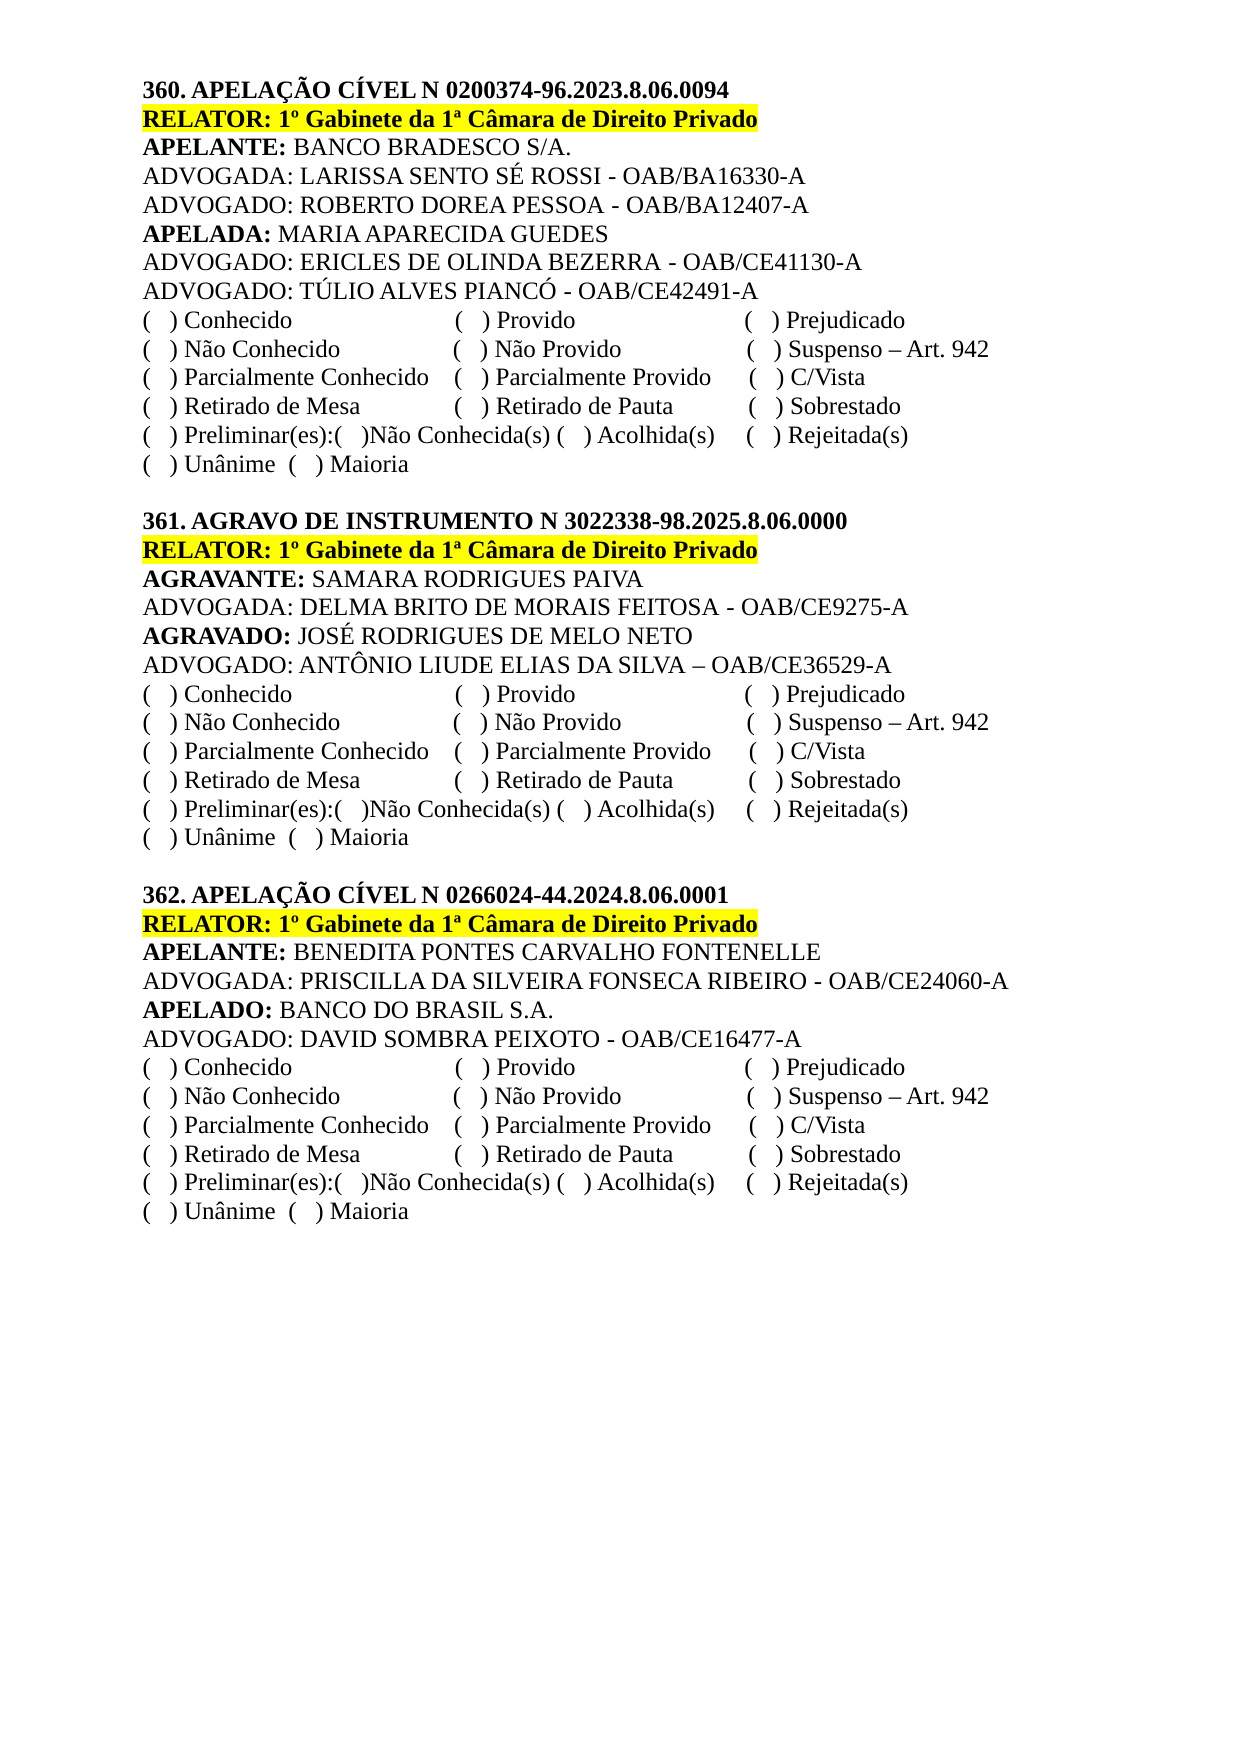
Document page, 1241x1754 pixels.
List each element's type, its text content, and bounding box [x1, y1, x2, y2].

text ( ) Não Conhecido ( ) Não Provido ( ) Suspenso – Art. 942 [142, 334, 1158, 362]
text ( ) Retirado de Mesa ( ) Retirado de Pauta ( ) Sobrestado [142, 765, 1158, 794]
text 362. APELAÇÃO CÍVEL N 0266024-44.2024.8.06.0001 RELATOR: 1º Gabinete da 1ª Câmara de Direito Privado APELANTE: BENEDITA PONTES CARVALHO FONTENELLE ADVOGADA: PRISCILLA DA SILVEIRA FONSECA RIBEIRO - OAB/CE24060-A APELADO: BANCO DO BRASIL S.A. ADVOGADO: DAVID SOMBRA PEIXOTO - OAB/CE16477-A ( ) Conhecido ( ) Provido ( ) Prejudicado [142, 880, 1141, 1081]
text 360. APELAÇÃO CÍVEL N 0200374-96.2023.8.06.0094 RELATOR: 1º Gabinete da 1ª Câmara de Direito Privado APELANTE: BANCO BRADESCO S/A. ADVOGADA: LARISSA SENTO SÉ ROSSI - OAB/BA16330-A ADVOGADO: ROBERTO DOREA PESSOA - OAB/BA12407-A APELADA: MARIA APARECIDA GUEDES ADVOGADO: ERICLES DE OLINDA BEZERRA - OAB/CE41130-A ADVOGADO: TÚLIO ALVES PIANCÓ - OAB/CE42491-A ( ) Conhecido ( ) Provido ( ) Prejudicado [142, 75, 1141, 334]
text ( ) Preliminar(es):( )Não Conhecida(s) ( ) Acolhida(s) ( ) Rejeitada(s) [142, 420, 1158, 449]
text ( ) Retirado de Mesa ( ) Retirado de Pauta ( ) Sobrestado [142, 1139, 1158, 1167]
text ( ) Parcialmente Conhecido ( ) Parcialmente Provido ( ) C/Vista [142, 736, 1158, 765]
text ( ) Não Conhecido ( ) Não Provido ( ) Suspenso – Art. 942 [142, 1081, 1158, 1110]
text ( ) Preliminar(es):( )Não Conhecida(s) ( ) Acolhida(s) ( ) Rejeitada(s) [142, 794, 1158, 822]
text ( ) Parcialmente Conhecido ( ) Parcialmente Provido ( ) C/Vista [142, 1110, 1158, 1139]
text ( ) Conhecido ( ) Provido ( ) Prejudicado [142, 679, 1141, 707]
text ( ) Unânime ( ) Maioria [142, 1196, 1141, 1225]
text ( ) Parcialmente Conhecido ( ) Parcialmente Provido ( ) C/Vista [142, 362, 1158, 391]
text ( ) Retirado de Mesa ( ) Retirado de Pauta ( ) Sobrestado [142, 391, 1158, 420]
text ( ) Unânime ( ) Maioria [142, 822, 1141, 851]
text 361. AGRAVO DE INSTRUMENTO N 3022338-98.2025.8.06.0000 RELATOR: 1º Gabinete da 1ª Câmara de Direito Privado AGRAVANTE: SAMARA RODRIGUES PAIVA ADVOGADA: DELMA BRITO DE MORAIS FEITOSA - OAB/CE9275-A AGRAVADO: JOSÉ RODRIGUES DE MELO NETO ADVOGADO: ANTÔNIO LIUDE ELIAS DA SILVA – OAB/CE36529-A [142, 506, 1141, 679]
text ( ) Unânime ( ) Maioria [142, 449, 1141, 477]
text ( ) Não Conhecido ( ) Não Provido ( ) Suspenso – Art. 942 [142, 707, 1158, 736]
text ( ) Preliminar(es):( )Não Conhecida(s) ( ) Acolhida(s) ( ) Rejeitada(s) [142, 1167, 1158, 1196]
